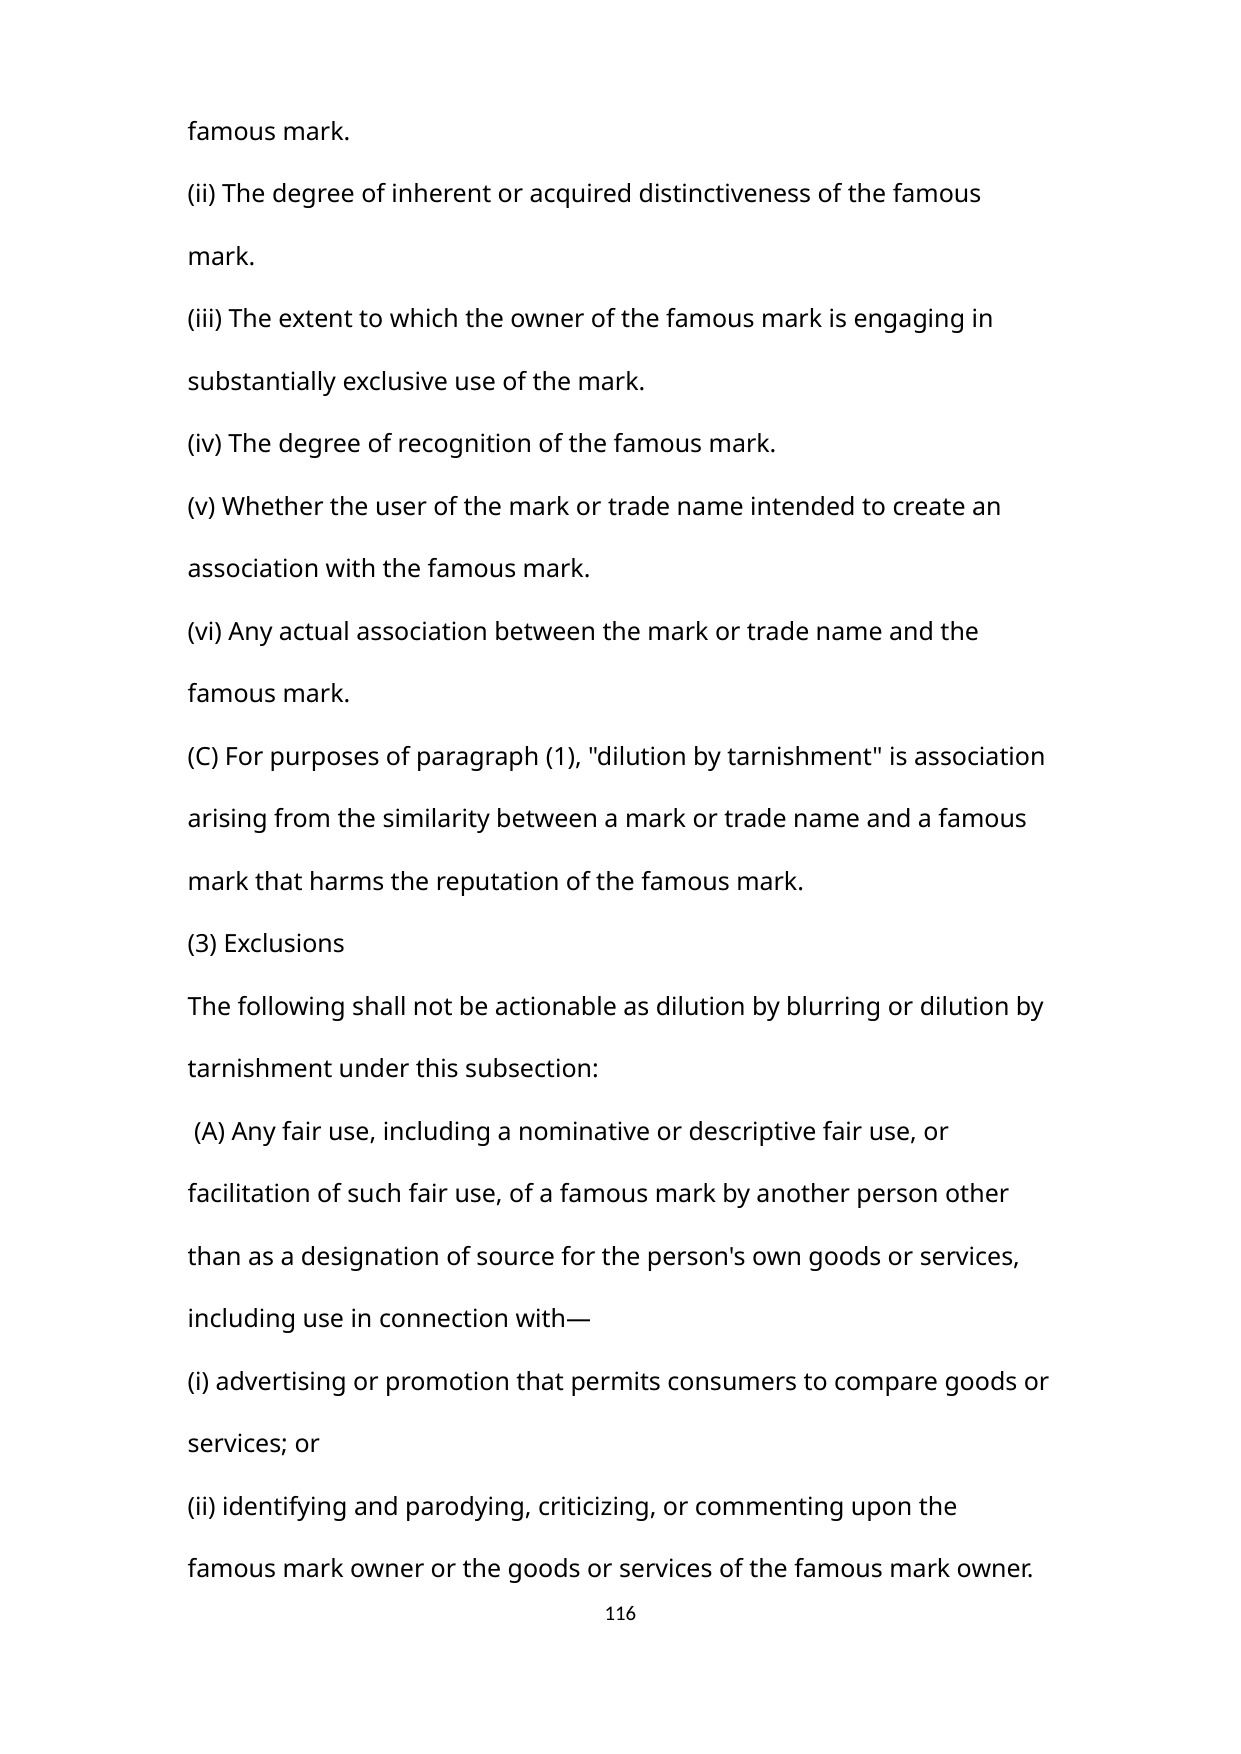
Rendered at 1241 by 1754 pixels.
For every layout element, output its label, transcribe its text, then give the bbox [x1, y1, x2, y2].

text (ii) identifying and parodying, criticizing, or commenting upon the famous mark owner or the goods or services of the famous mark owner. [187, 1464, 1053, 1589]
text (iv) The degree of recognition of the famous mark. [187, 401, 1053, 464]
text (3) Exclusions [187, 901, 1053, 964]
text (vi) Any actual association between the mark or trade name and the famous mark. [187, 589, 1053, 714]
text (iii) The extent to which the owner of the famous mark is engaging in substantially exclusive use of the mark. [187, 276, 1053, 401]
text (C) For purposes of paragraph (1), "dilution by tarnishment" is association arising from the similarity between a mark or trade name and a famous mark that harms the reputation of the famous mark. [187, 714, 1053, 901]
text famous mark. [187, 89, 1053, 151]
text (v) Whether the user of the mark or trade name intended to create an association with the famous mark. [187, 464, 1053, 589]
text The following shall not be actionable as dilution by blurring or dilution by tarnishment under this subsection: [187, 964, 1053, 1089]
text (A) Any fair use, including a nominative or descriptive fair use, or facilitation of such fair use, of a famous mark by another person other than as a designation of source for the person's own goods or services, including use in connection with— [187, 1089, 1053, 1339]
text (i) advertising or promotion that permits consumers to compare goods or services; or [187, 1339, 1053, 1464]
text (ii) The degree of inherent or acquired distinctiveness of the famous mark. [187, 151, 1053, 276]
